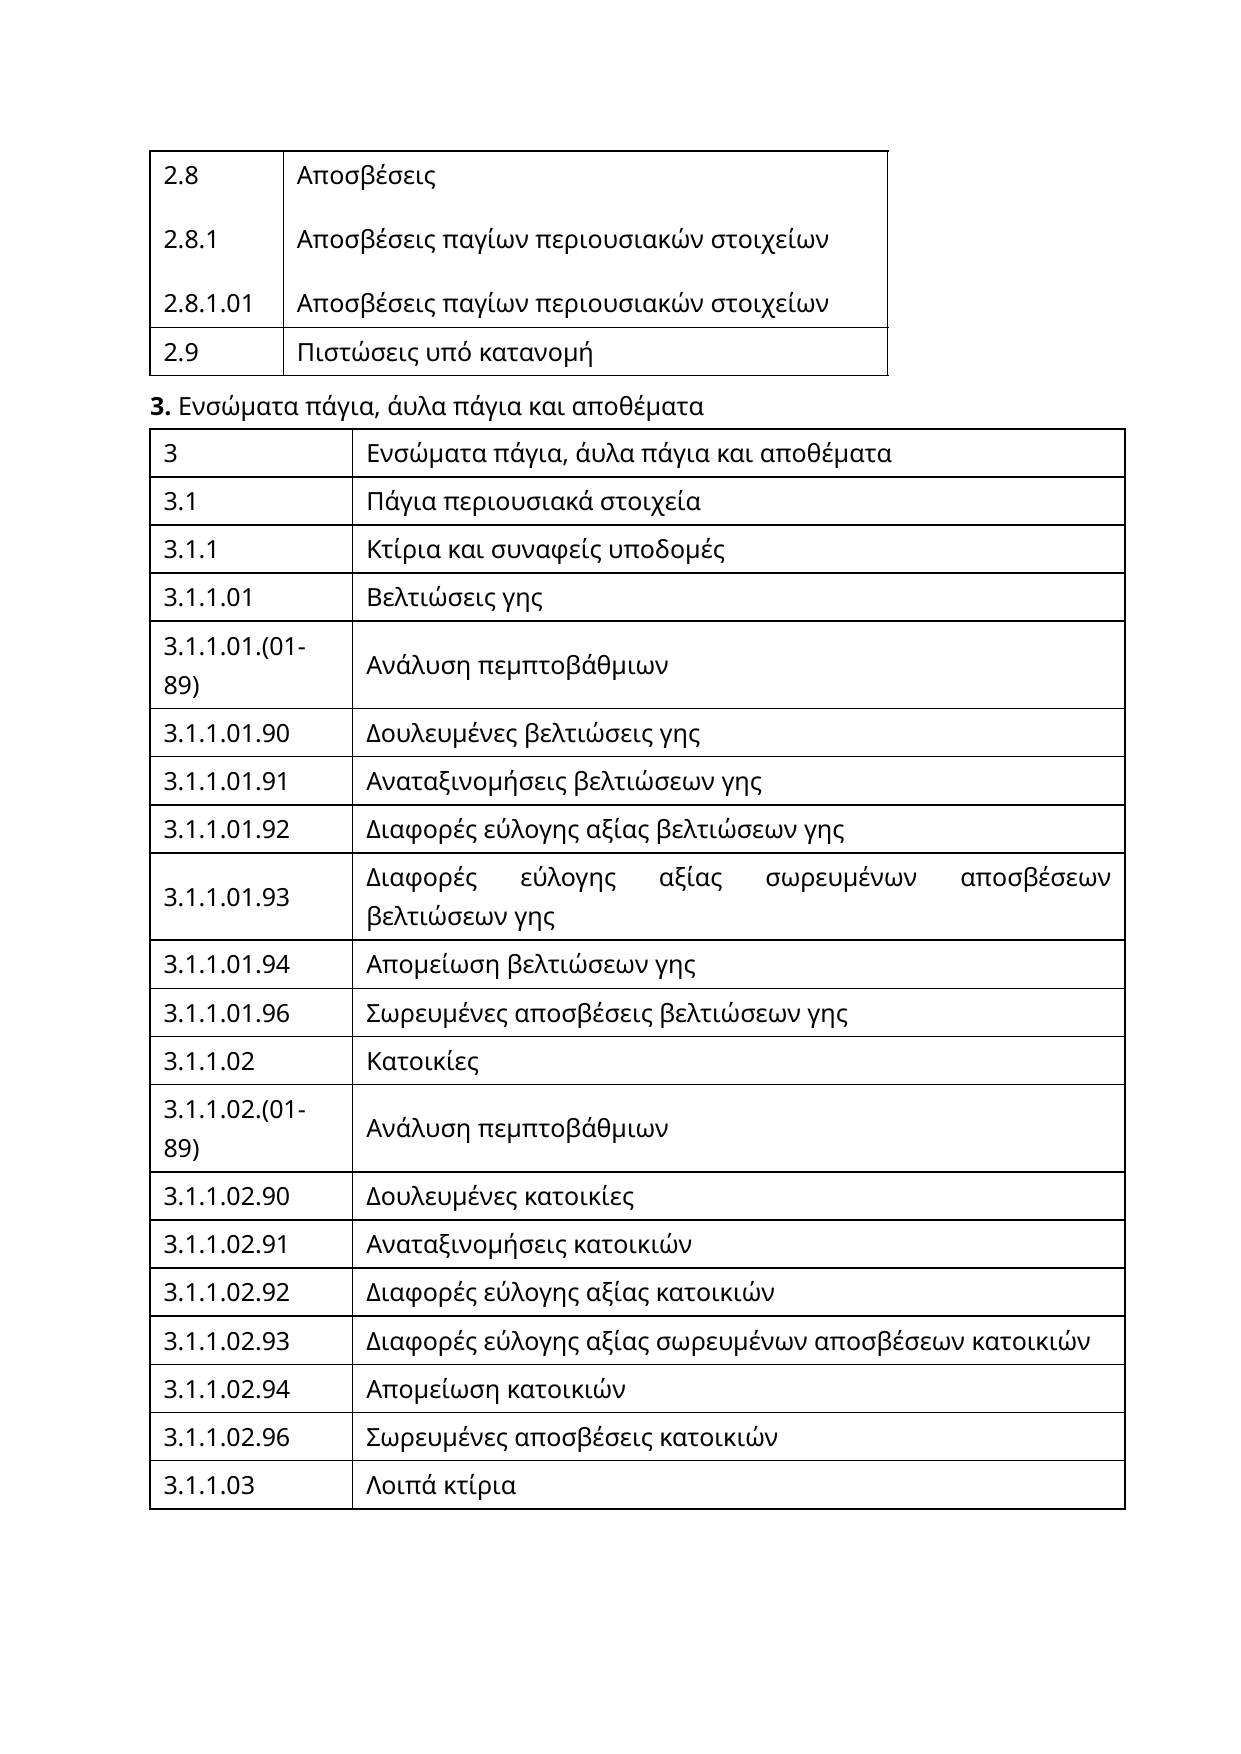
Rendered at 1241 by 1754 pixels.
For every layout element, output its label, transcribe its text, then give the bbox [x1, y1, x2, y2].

table_cell Πιστώσεις υπό κατανομή [284, 328, 887, 374]
table_cell Αποσβέσεις Αποσβέσεις παγίων περιουσιακών στοιχείων Αποσβέσεις παγίων περιουσιακών στοιχείων [284, 152, 887, 326]
table_cell 3.1.1.02.(01-89) [151, 1085, 352, 1171]
table_cell 3.1.1.02.90 [151, 1173, 352, 1219]
table_cell 3.1.1.03 [151, 1461, 352, 1508]
table_cell 3.1.1 [151, 526, 352, 572]
table_cell Ανάλυση πεμπτοβάθμιων [353, 1085, 1124, 1171]
table_cell 3.1.1.02.96 [151, 1413, 352, 1460]
table_cell Διαφορές εύλογης αξίας σωρευμένων αποσβέσεων βελτιώσεων γης [353, 854, 1124, 939]
table_cell 3.1.1.02.94 [151, 1365, 352, 1412]
table_cell Διαφορές εύλογης αξίας κατοικιών [353, 1269, 1124, 1315]
table_cell 3.1.1.02.92 [151, 1269, 352, 1315]
table_cell 2.8 2.8.1 2.8.1.01 [151, 152, 283, 326]
table_cell 3.1 [151, 478, 352, 524]
table_cell Διαφορές εύλογης αξίας βελτιώσεων γης [353, 806, 1124, 852]
table_cell Σωρευμένες αποσβέσεις βελτιώσεων γης [353, 989, 1124, 1036]
table_cell Σωρευμένες αποσβέσεις κατοικιών [353, 1413, 1124, 1460]
table_cell 3.1.1.01.93 [151, 854, 352, 939]
table_cell Πάγια περιουσιακά στοιχεία [353, 478, 1124, 524]
table_cell Δουλευμένες κατοικίες [353, 1173, 1124, 1219]
table_cell Δουλευμένες βελτιώσεις γης [353, 709, 1124, 756]
table_cell 3.1.1.01.90 [151, 709, 352, 756]
table_header Ενσώματα πάγια, άυλα πάγια και αποθέματα [353, 430, 1124, 476]
table_cell 3.1.1.01.92 [151, 806, 352, 852]
table_cell 3.1.1.01.(01-89) [151, 622, 352, 708]
table_cell Αναταξινομήσεις κατοικιών [353, 1221, 1124, 1267]
table_cell Βελτιώσεις γης [353, 574, 1124, 620]
table_cell 2.9 [151, 328, 283, 374]
table_cell Ανάλυση πεμπτοβάθμιων [353, 622, 1124, 708]
table_cell 3.1.1.01.94 [151, 941, 352, 987]
table_cell Λοιπά κτίρια [353, 1461, 1124, 1508]
table_cell 3.1.1.02.91 [151, 1221, 352, 1267]
table_cell 3.1.1.01.91 [151, 757, 352, 804]
table_cell 3.1.1.02 [151, 1037, 352, 1084]
table_cell 3.1.1.02.93 [151, 1317, 352, 1363]
text 3. Ενσώματα πάγια, άυλα πάγια και αποθέματα [150, 389, 1090, 423]
table_cell Απομείωση βελτιώσεων γης [353, 941, 1124, 987]
table_cell 3.1.1.01 [151, 574, 352, 620]
table_cell Διαφορές εύλογης αξίας σωρευμένων αποσβέσεων κατοικιών [353, 1317, 1124, 1363]
table_cell Αναταξινομήσεις βελτιώσεων γης [353, 757, 1124, 804]
table_cell Κτίρια και συναφείς υποδομές [353, 526, 1124, 572]
table_header 3 [151, 430, 352, 476]
table_cell Κατοικίες [353, 1037, 1124, 1084]
table_cell Απομείωση κατοικιών [353, 1365, 1124, 1412]
table_cell 3.1.1.01.96 [151, 989, 352, 1036]
